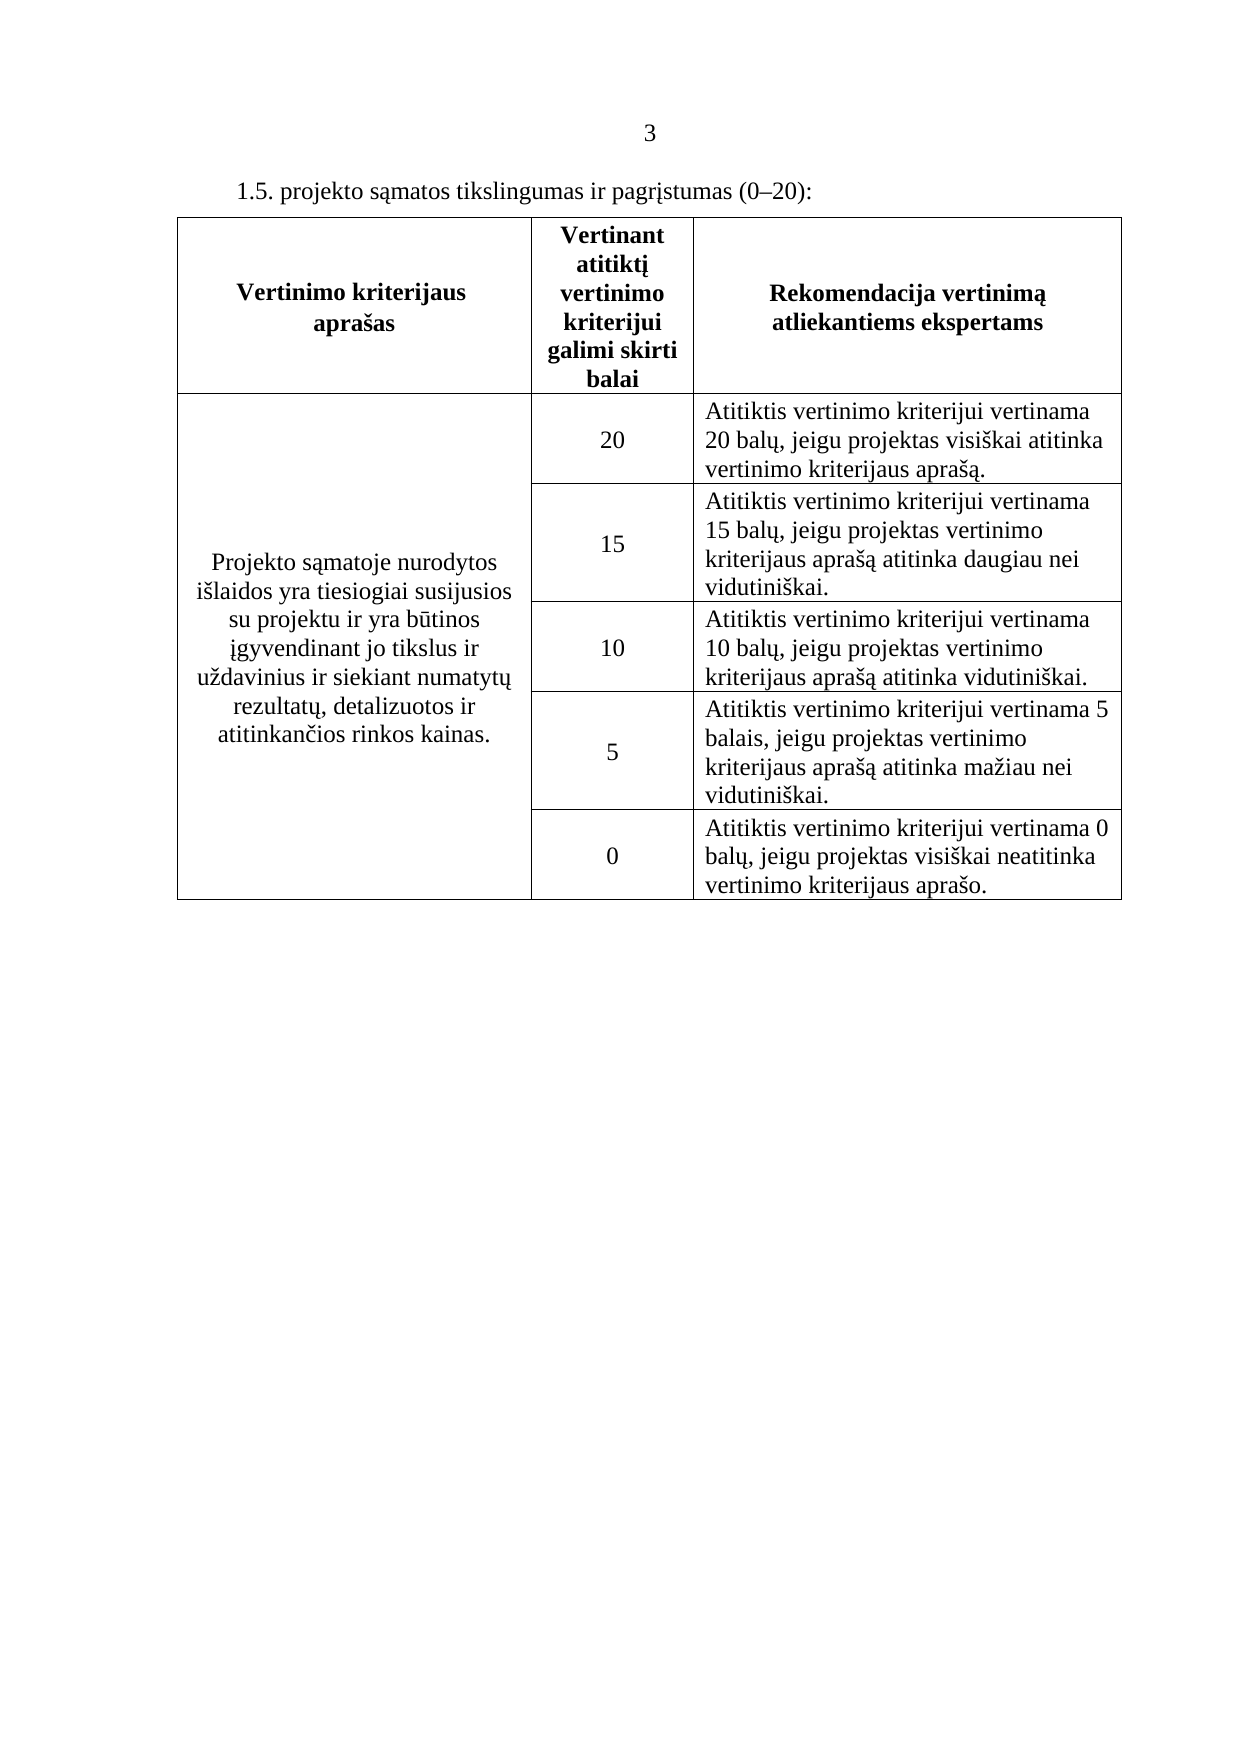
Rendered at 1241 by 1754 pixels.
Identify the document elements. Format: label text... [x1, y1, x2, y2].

table_header Vertinant atitiktį vertinimo kriterijui galimi skirti balai [532, 218, 693, 393]
table_header Rekomendacija vertinimą atliekantiems ekspertams [694, 218, 1121, 393]
table_cell 5 [532, 692, 693, 809]
table_cell Projekto sąmatoje nurodytos išlaidos yra tiesiogiai susijusios su projektu ir yra būtinos įgyvendinant jo tikslus ir uždavinius ir siekiant numatytų rezultatų, detalizuotos ir atitinkančios rinkos kainas. [178, 394, 531, 899]
table_cell Atitiktis vertinimo kriterijui vertinama 0 balų, jeigu projektas visiškai neatitinka vertinimo kriterijaus aprašo. [694, 810, 1121, 899]
table_cell 15 [532, 484, 693, 601]
table_cell Atitiktis vertinimo kriterijui vertinama 5 balais, jeigu projektas vertinimo kriterijaus aprašą atitinka mažiau nei vidutiniškai. [694, 692, 1121, 809]
table_cell 10 [532, 602, 693, 691]
table_header Vertinimo kriterijaus aprašas [178, 218, 531, 393]
table_cell Atitiktis vertinimo kriterijui vertinama 10 balų, jeigu projektas vertinimo kriterijaus aprašą atitinka vidutiniškai. [694, 602, 1121, 691]
table_cell Atitiktis vertinimo kriterijui vertinama 15 balų, jeigu projektas vertinimo kriterijaus aprašą atitinka daugiau nei vidutiniškai. [694, 484, 1121, 601]
table_cell Atitiktis vertinimo kriterijui vertinama 20 balų, jeigu projektas visiškai atitinka vertinimo kriterijaus aprašą. [694, 394, 1121, 483]
table_cell 0 [532, 810, 693, 899]
text 1.5. projekto sąmatos tikslingumas ir pagrįstumas (0–20): [177, 176, 1122, 205]
table_cell 20 [532, 394, 693, 483]
